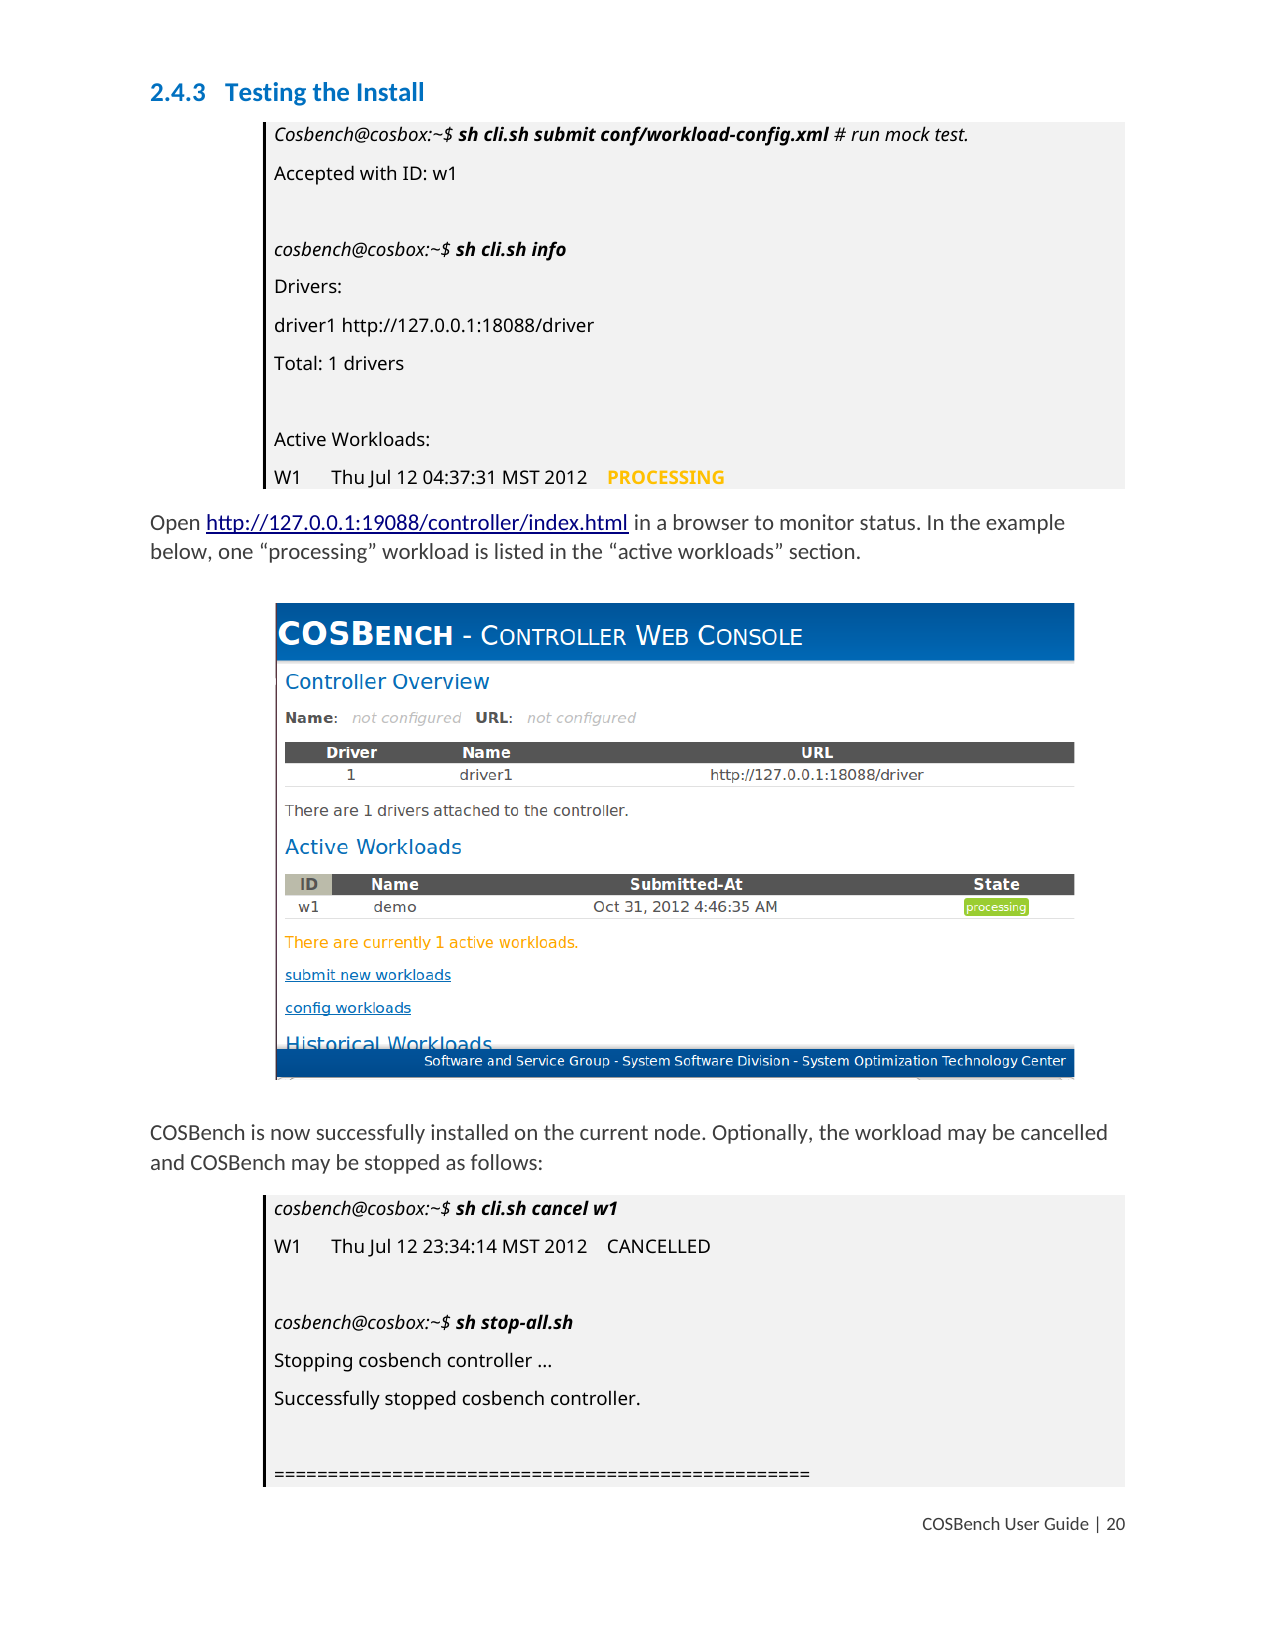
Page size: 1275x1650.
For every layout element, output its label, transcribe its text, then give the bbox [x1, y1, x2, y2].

text W1 Thu Jul 12 04:37:31 MST 2012 PROCESSING [266, 464, 1125, 489]
text ================================================== [266, 1462, 1125, 1487]
text cosbench@cosbox:~$ sh cli.sh info [266, 236, 1125, 261]
text Active Workloads: [266, 426, 1125, 451]
subtitle Testing the Install [150, 75, 1125, 108]
text Accepted with ID: w1 [266, 160, 1125, 185]
text cosbench@cosbox:~$ sh stop-all.sh [266, 1309, 1125, 1335]
text Total: 1 drivers [266, 350, 1125, 375]
text W1 Thu Jul 12 23:34:14 MST 2012 CANCELLED [266, 1233, 1125, 1259]
text Open http://127.0.0.1:19088/controller/index.html in a browser to monitor status. In the example below, one “processing” workload is listed in the “active workloads” section. [150, 508, 1125, 565]
text COSBench is now successfully installed on the current node. Optionally, the workload may be cancelled and COSBench may be stopped as follows: [150, 1118, 1125, 1176]
text driver1 http://127.0.0.1:18088/driver [266, 312, 1125, 337]
text Drivers: [266, 274, 1125, 299]
text cosbench@cosbox:~$ sh cli.sh cancel w1 [266, 1195, 1125, 1221]
text Stopping cosbench controller ... [266, 1347, 1125, 1373]
text Successfully stopped cosbench controller. [266, 1386, 1125, 1411]
text Cosbench@cosbox:~$ sh cli.sh submit conf/workload-config.xml # run mock test. [266, 122, 1125, 147]
